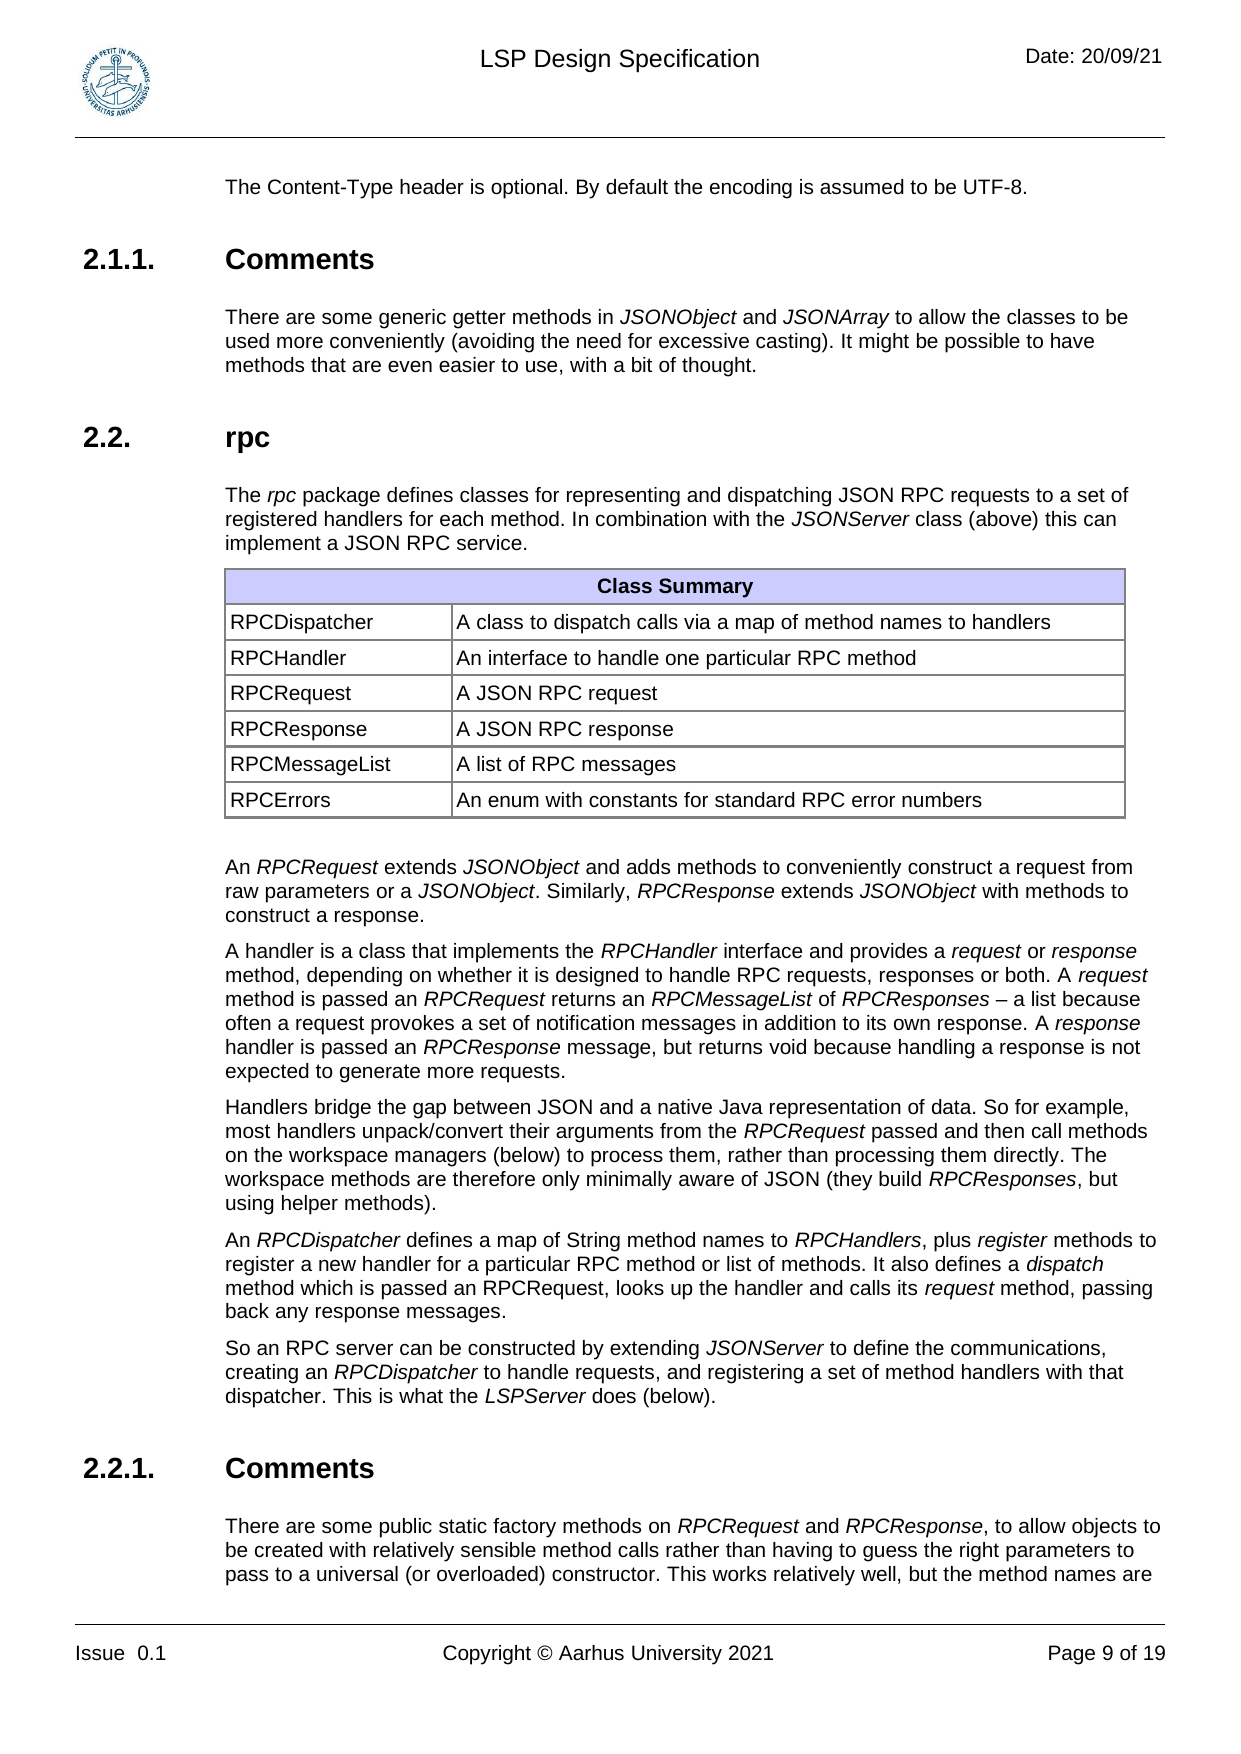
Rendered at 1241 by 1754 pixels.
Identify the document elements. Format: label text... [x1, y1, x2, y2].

table_cell A JSON RPC request [453, 676, 1124, 710]
table_cell A JSON RPC response [453, 712, 1124, 745]
table_cell A class to dispatch calls via a map of method names to handlers [453, 605, 1124, 639]
text An RPCRequest extends JSONObject and adds methods to conveniently construct a request from raw parameters or a JSONObject. Similarly, RPCResponse extends JSONObject with methods to construct a response. [225, 855, 1165, 927]
text So an RPC server can be constructed by extending JSONServer to define the communications, creating an RPCDispatcher to handle requests, and registering a set of method handlers with that dispatcher. This is what the LSPServer does (below). [225, 1336, 1165, 1408]
text There are some generic getter methods in JSONObject and JSONArray to allow the classes to be used more conveniently (avoiding the need for excessive casting). It might be possible to have methods that are even easier to use, with a bit of thought. [225, 305, 1165, 377]
table_cell An enum with constants for standard RPC error numbers [453, 783, 1124, 816]
table_cell RPCMessageList [226, 748, 451, 781]
picture [78, 44, 153, 120]
text A handler is a class that implements the RPCHandler interface and provides a request or response method, depending on whether it is designed to handle RPC requests, responses or both. A request method is passed an RPCRequest returns an RPCMessageList of RPCResponses – a list because often a request provokes a set of notification messages in addition to its own response. A response handler is passed an RPCResponse message, but returns void because handling a response is not expected to generate more requests. [225, 939, 1165, 1083]
subtitle rpc [75, 420, 1165, 453]
text The Content-Type header is optional. By default the encoding is assumed to be UTF-8. [225, 175, 1165, 199]
text An RPCDispatcher defines a map of String method names to RPCHandlers, plus register methods to register a new handler for a particular RPC method or list of methods. It also defines a dispatch method which is passed an RPCRequest, looks up the handler and calls its request method, passing back any response messages. [225, 1228, 1165, 1324]
table_cell RPCHandler [226, 641, 451, 674]
table_header Class Summary [226, 570, 1124, 603]
subtitle Comments [75, 1451, 1165, 1484]
subtitle Comments [75, 242, 1165, 275]
table_cell RPCDispatcher [226, 605, 451, 639]
table_cell RPCRequest [226, 676, 451, 710]
table_cell An interface to handle one particular RPC method [453, 641, 1124, 674]
table_cell RPCErrors [226, 783, 451, 816]
table_cell RPCResponse [226, 712, 451, 745]
table_cell A list of RPC messages [453, 748, 1124, 781]
text Handlers bridge the gap between JSON and a native Java representation of data. So for example, most handlers unpack/convert their arguments from the RPCRequest passed and then call methods on the workspace managers (below) to process them, rather than processing them directly. The workspace methods are therefore only minimally aware of JSON (they build RPCResponses, but using helper methods). [225, 1096, 1165, 1215]
text There are some public static factory methods on RPCRequest and RPCResponse, to allow objects to be created with relatively sensible method calls rather than having to guess the right parameters to pass to a universal (or overloaded) constructor. This works relatively well, but the method names are [225, 1514, 1165, 1586]
text The rpc package defines classes for representing and dispatching JSON RPC requests to a set of registered handlers for each method. In combination with the JSONServer class (above) this can implement a JSON RPC service. [225, 483, 1165, 555]
